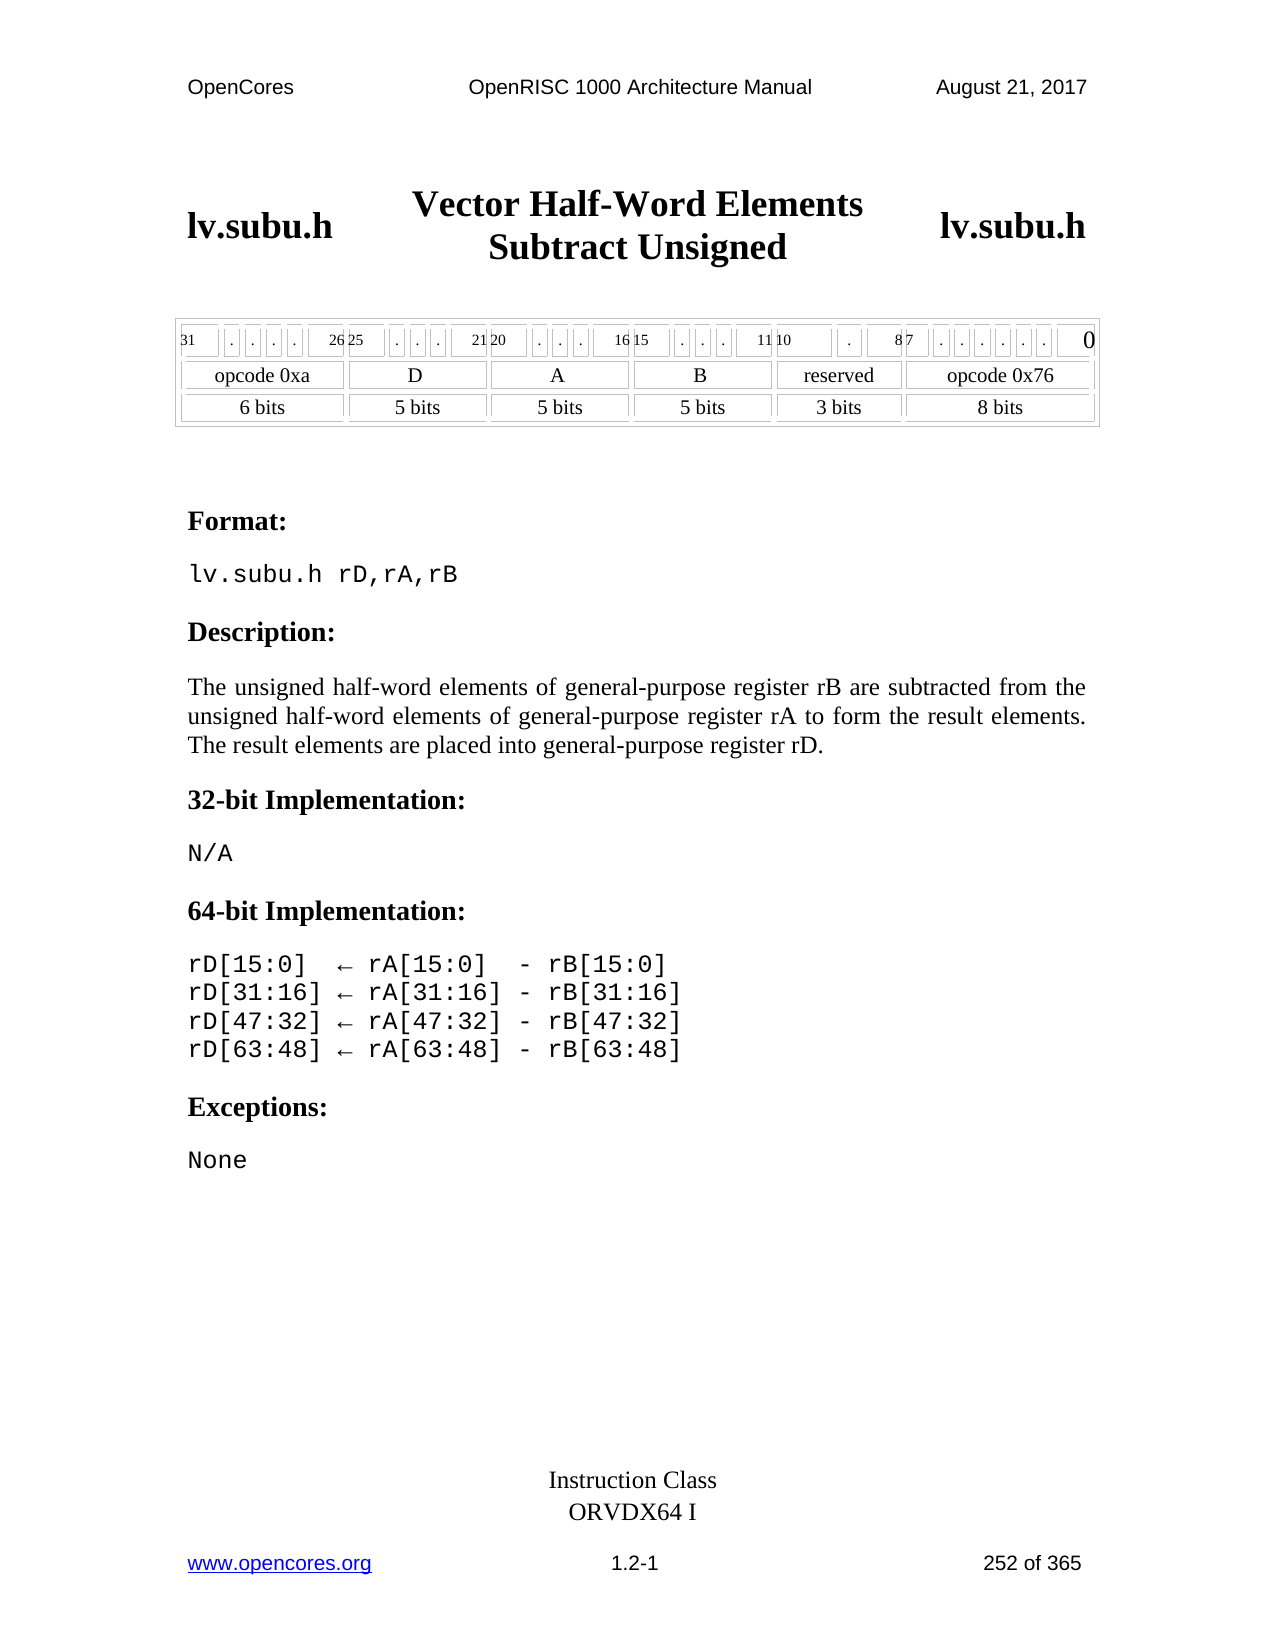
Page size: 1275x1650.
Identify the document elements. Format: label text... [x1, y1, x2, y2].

text 64-bit Implementation: [187, 894, 1087, 927]
text Description: [187, 615, 1087, 647]
text None [187, 1147, 1087, 1176]
text The unsigned half-word elements of general-purpose register rB are subtracted from the unsigned half-word elements of general-purpose register rA to form the result elements. The result elements are placed into general-purpose register rD. [187, 672, 1087, 758]
text N/A [187, 841, 1087, 869]
text Exceptions: [187, 1090, 1087, 1122]
text rD[15:0] ← rA[15:0] - rB[15:0] rD[31:16] ← rA[31:16] - rB[31:16] rD[47:32] ← rA[47:32] - rB[47:32] rD[63:48] ← rA[63:48] - rB[63:48] [187, 952, 1087, 1065]
text lv.subu.h rD,rA,rB [187, 561, 1087, 590]
text Format: [187, 504, 1087, 536]
text 32-bit Implementation: [187, 783, 1087, 816]
